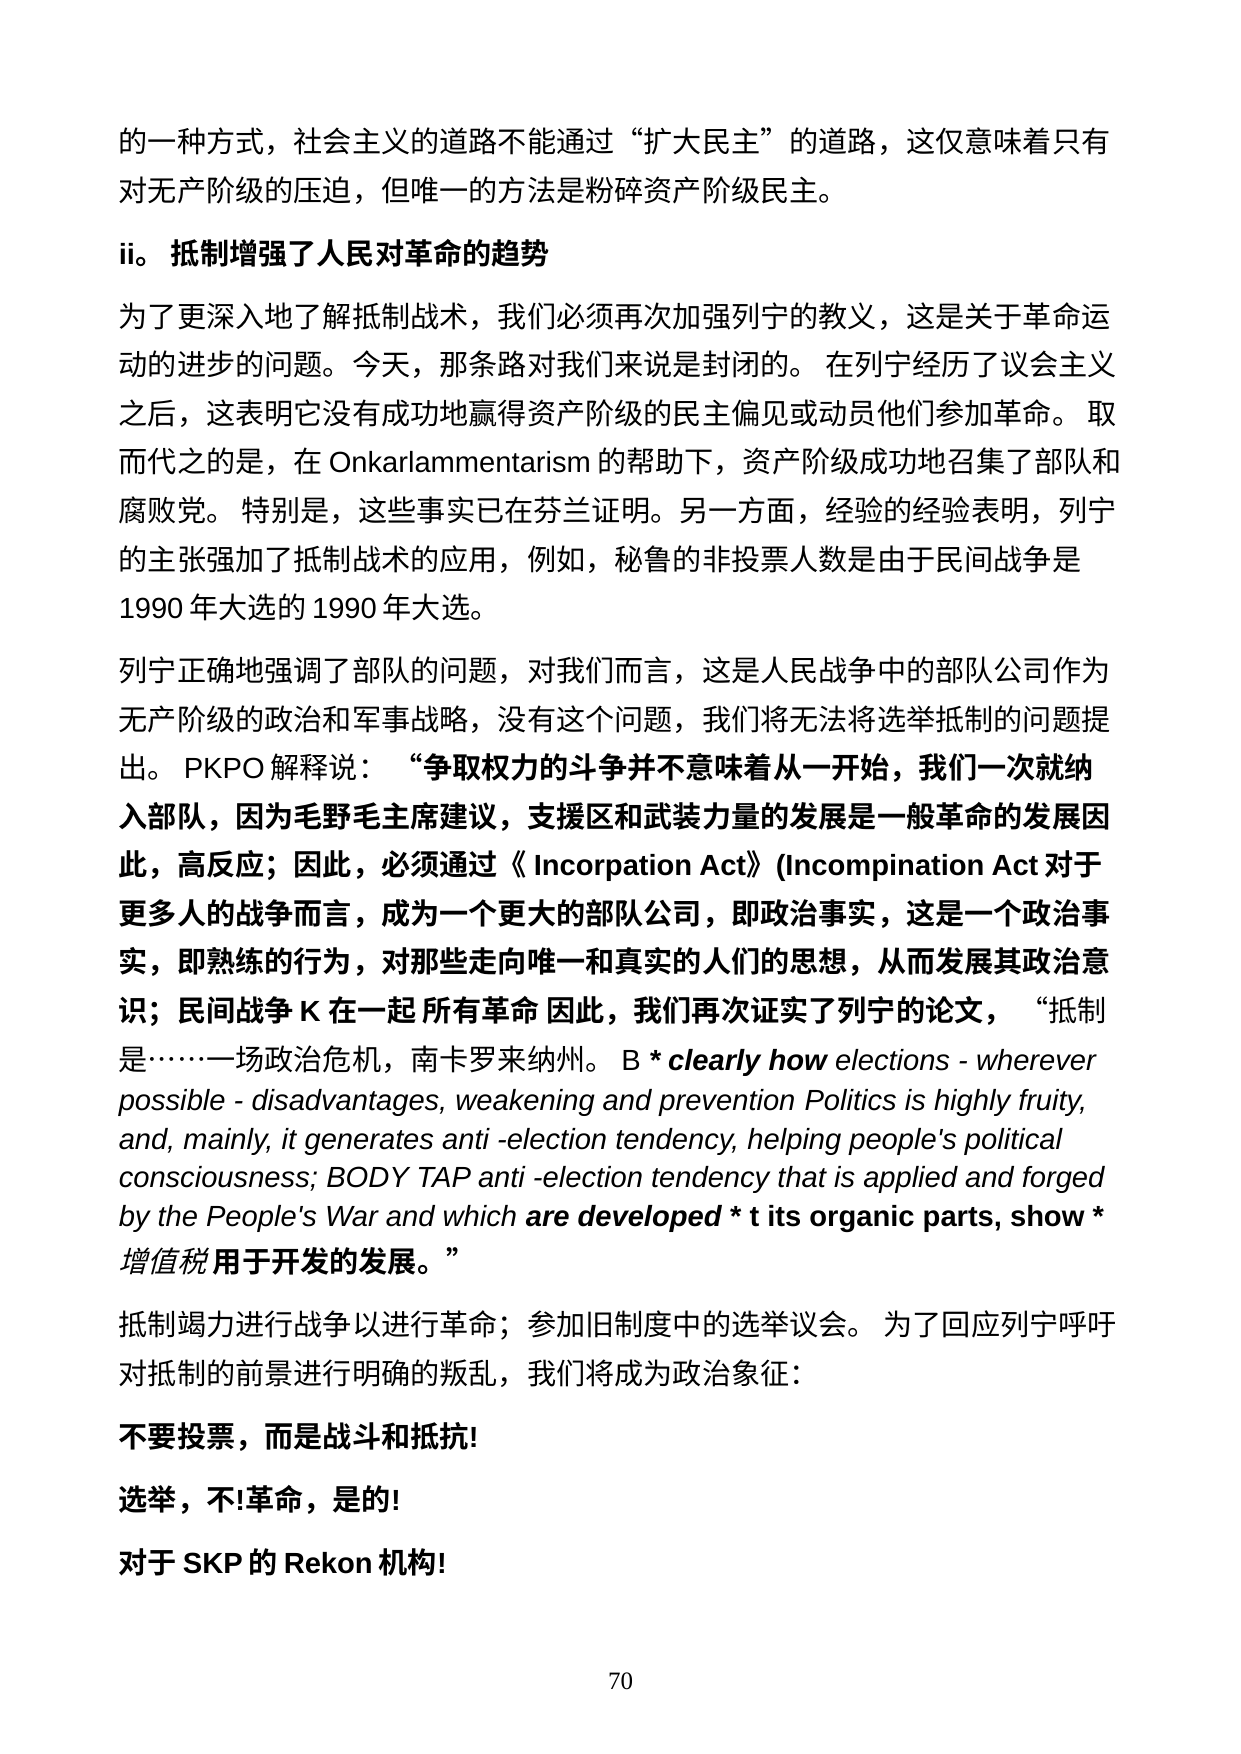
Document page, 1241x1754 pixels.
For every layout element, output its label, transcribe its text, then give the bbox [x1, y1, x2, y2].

text 抵制竭力进行战争以进行革命；参加旧制度中的选举议会。 为了回应列宁呼吁对抵制的前景进行明确的叛乱，我们将成为政治象征： [118, 1302, 1122, 1393]
text ii。 抵制增强了人民对革命的趋势 [118, 230, 1122, 272]
text 对于SKP的Rekon机构! [118, 1540, 1122, 1582]
text 不要投票，而是战斗和抵抗! [118, 1413, 1122, 1456]
text 选举，不!革命，是的! [118, 1477, 1122, 1519]
text 的一种方式，社会主义的道路不能通过“扩大民主”的道路，这仅意味着只有对无产阶级的压迫，但唯一的方法是粉碎资产阶级民主。 [118, 118, 1122, 209]
text 为了更深入地了解抵制战术，我们必须再次加强列宁的教义，这是关于革命运动的进步的问题。今天，那条路对我们来说是封闭的。 在列宁经历了议会主义之后，这表明它没有成功地赢得资产阶级的民主偏见或动员他们参加革命。 取而代之的是，在Onkarlammentarism的帮助下，资产阶级成功地召集了部队和腐败党。 特别是，这些事实已在芬兰证明。另一方面，经验的经验表明，列宁的主张强加了抵制战术的应用，例如，秘鲁的非投票人数是由于民间战争是1990年大选的1990年大选。 [118, 293, 1122, 627]
text 列宁正确地强调了部队的问题，对我们而言，这是人民战争中的部队公司作为无产阶级的政治和军事战略，没有这个问题，我们将无法将选举抵制的问题提出。 PKPO解释说： “争取权力的斗争并不意味着从一开始，我们一次就纳入部队，因为毛野毛主席建议，支援区和武装力量的发展是一般革命的发展因此，高反应；因此，必须通过《 Incorpation Act》(Incompination Act对于更多人的战争而言，成为一个更大的部队公司，即政治事实，这是一个政治事实，即熟练的行为，对那些走向唯一和真实的人们的思想，从而发展其政治意识；民间战争K 在一起 所有革命 因此，我们再次证实了列宁的论文， “抵制是……一场政治危机，南卡罗来纳州。 B * clearly how elections - wherever possible - disadvantages, weakening and prevention Politics is highly fruity, and, mainly, it generates anti -election tendency, helping people's political consciousness; BODY TAP anti -election tendency that is applied and forged by the People's War and which are developed * t its organic parts, show * 增值税 用于开发的发展。” [118, 648, 1122, 1281]
